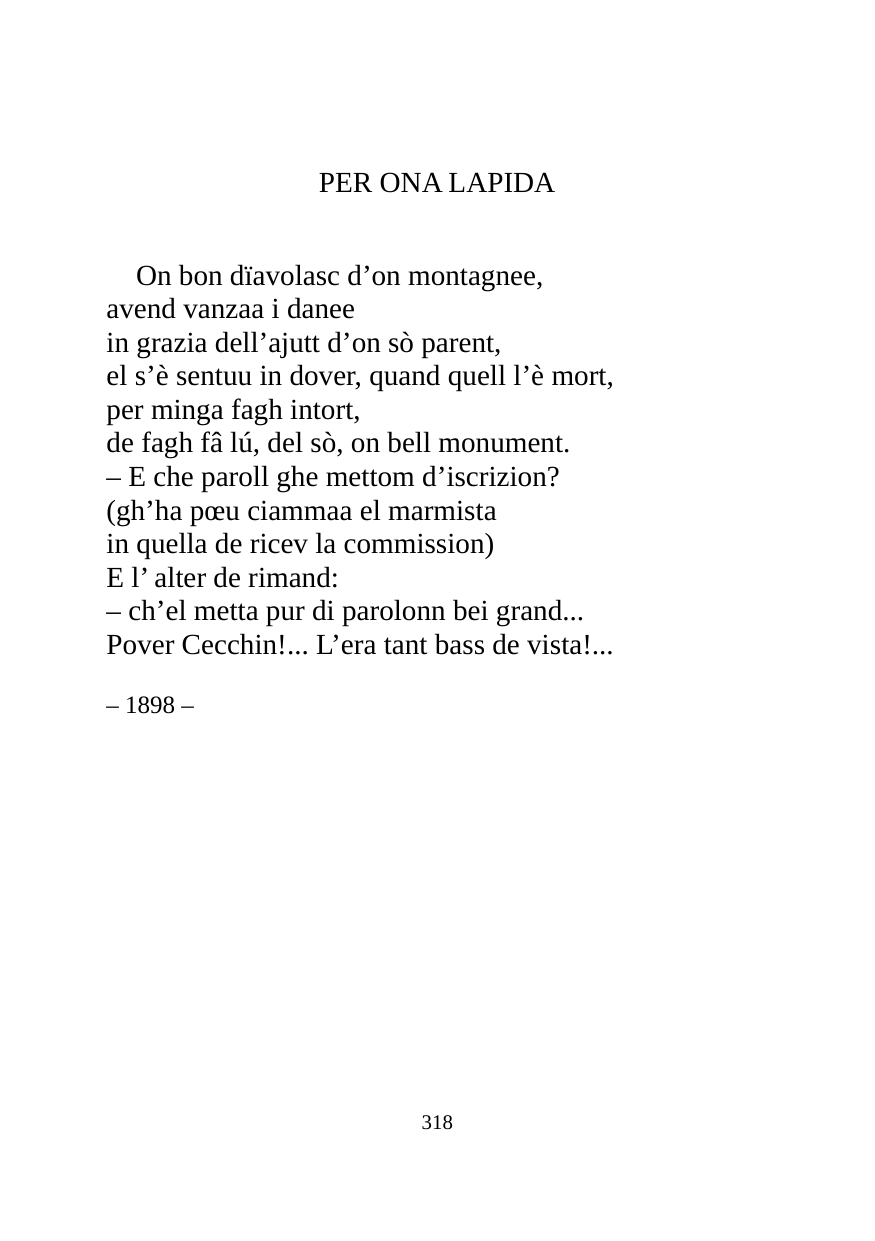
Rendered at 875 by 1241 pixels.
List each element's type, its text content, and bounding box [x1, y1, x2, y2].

text – 1898 – [106, 690, 768, 719]
subtitle PER ONA LAPIDA [106, 165, 768, 199]
text On bon dïavolasc d’on montagnee, avend vanzaa i danee in grazia dell’ajutt d’on sò parent, el s’è sentuu in dover, quand quell l’è mort, per minga fagh intort, de fagh fâ lú, del sò, on bell monument. – E che paroll ghe mettom d’iscrizion? (gh’ha pœu ciammaa el marmista in quella de ricev la commission) E l’ alter de rimand: – ch’el metta pur di parolonn bei grand... Pover Cecchin!... L’era tant bass de vista!... [106, 258, 768, 660]
